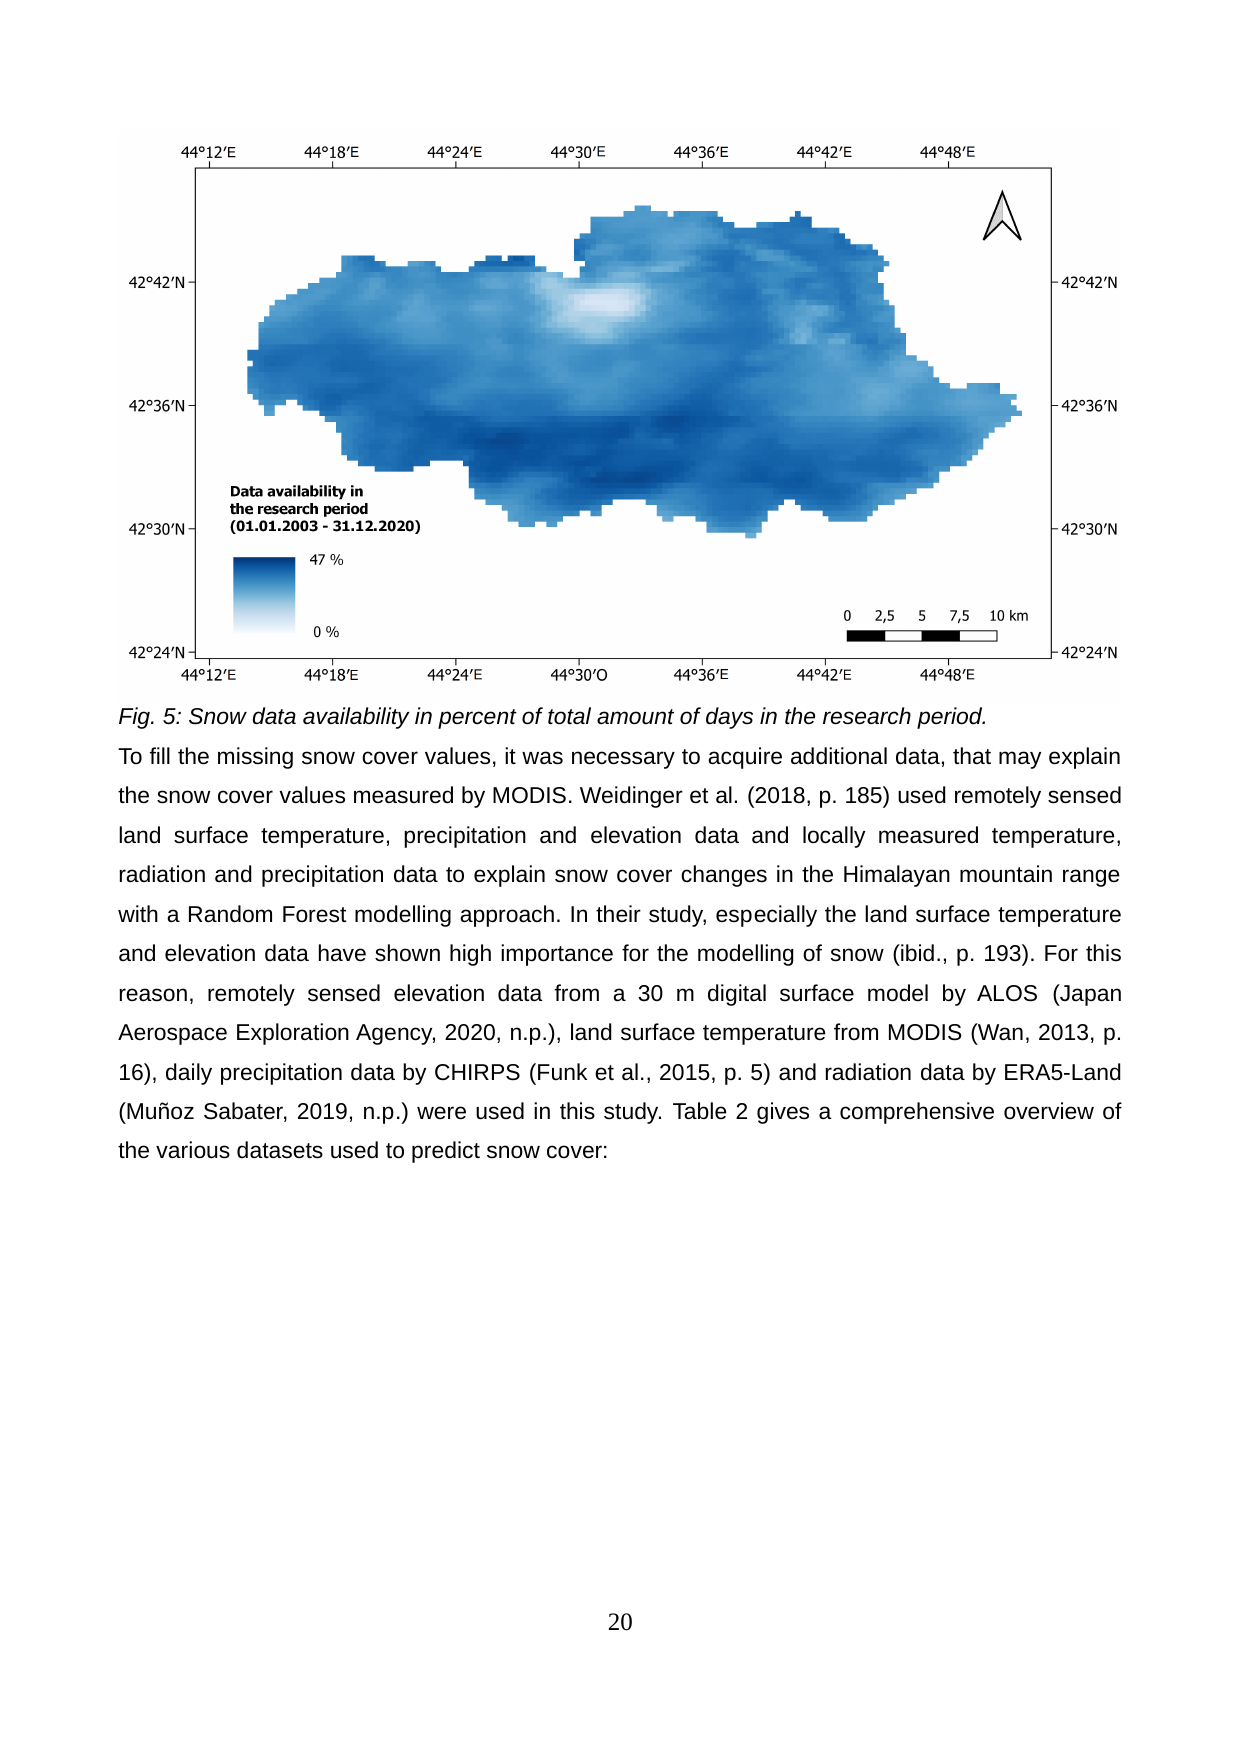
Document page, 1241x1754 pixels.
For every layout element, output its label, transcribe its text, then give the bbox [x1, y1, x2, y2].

text To fill the missing snow cover values, it was necessary to acquire additional data, that may explain the snow cover values measured by MODIS. Weidinger et al. (2018, p. 185) used remotely sensed land surface temperature, precipitation and elevation data and locally measured temperature, radiation and precipitation data to explain snow cover changes in the Himalayan mountain range with a Random Forest modelling approach. In their study, especially the land surface temperature and elevation data have shown high importance for the modelling of snow (ibid., p. 193). For this reason, remotely sensed elevation data from a 30 m digital surface model by ALOS (Japan Aerospace Exploration Agency, 2020, n.p.), land surface temperature from MODIS (Wan, 2013, p. 16), daily precipitation data by CHIRPS (Funk et al., 2015, p. 5) and radiation data by ERA5-Land (Muñoz Sabater, 2019, n.p.) were used in this study. Table 2 gives a comprehensive overview of the various datasets used to predict snow cover: [118, 729, 1122, 1164]
picture [118, 130, 1123, 704]
text Fig. 5: Snow data availability in percent of total amount of days in the research period. [118, 704, 1122, 729]
